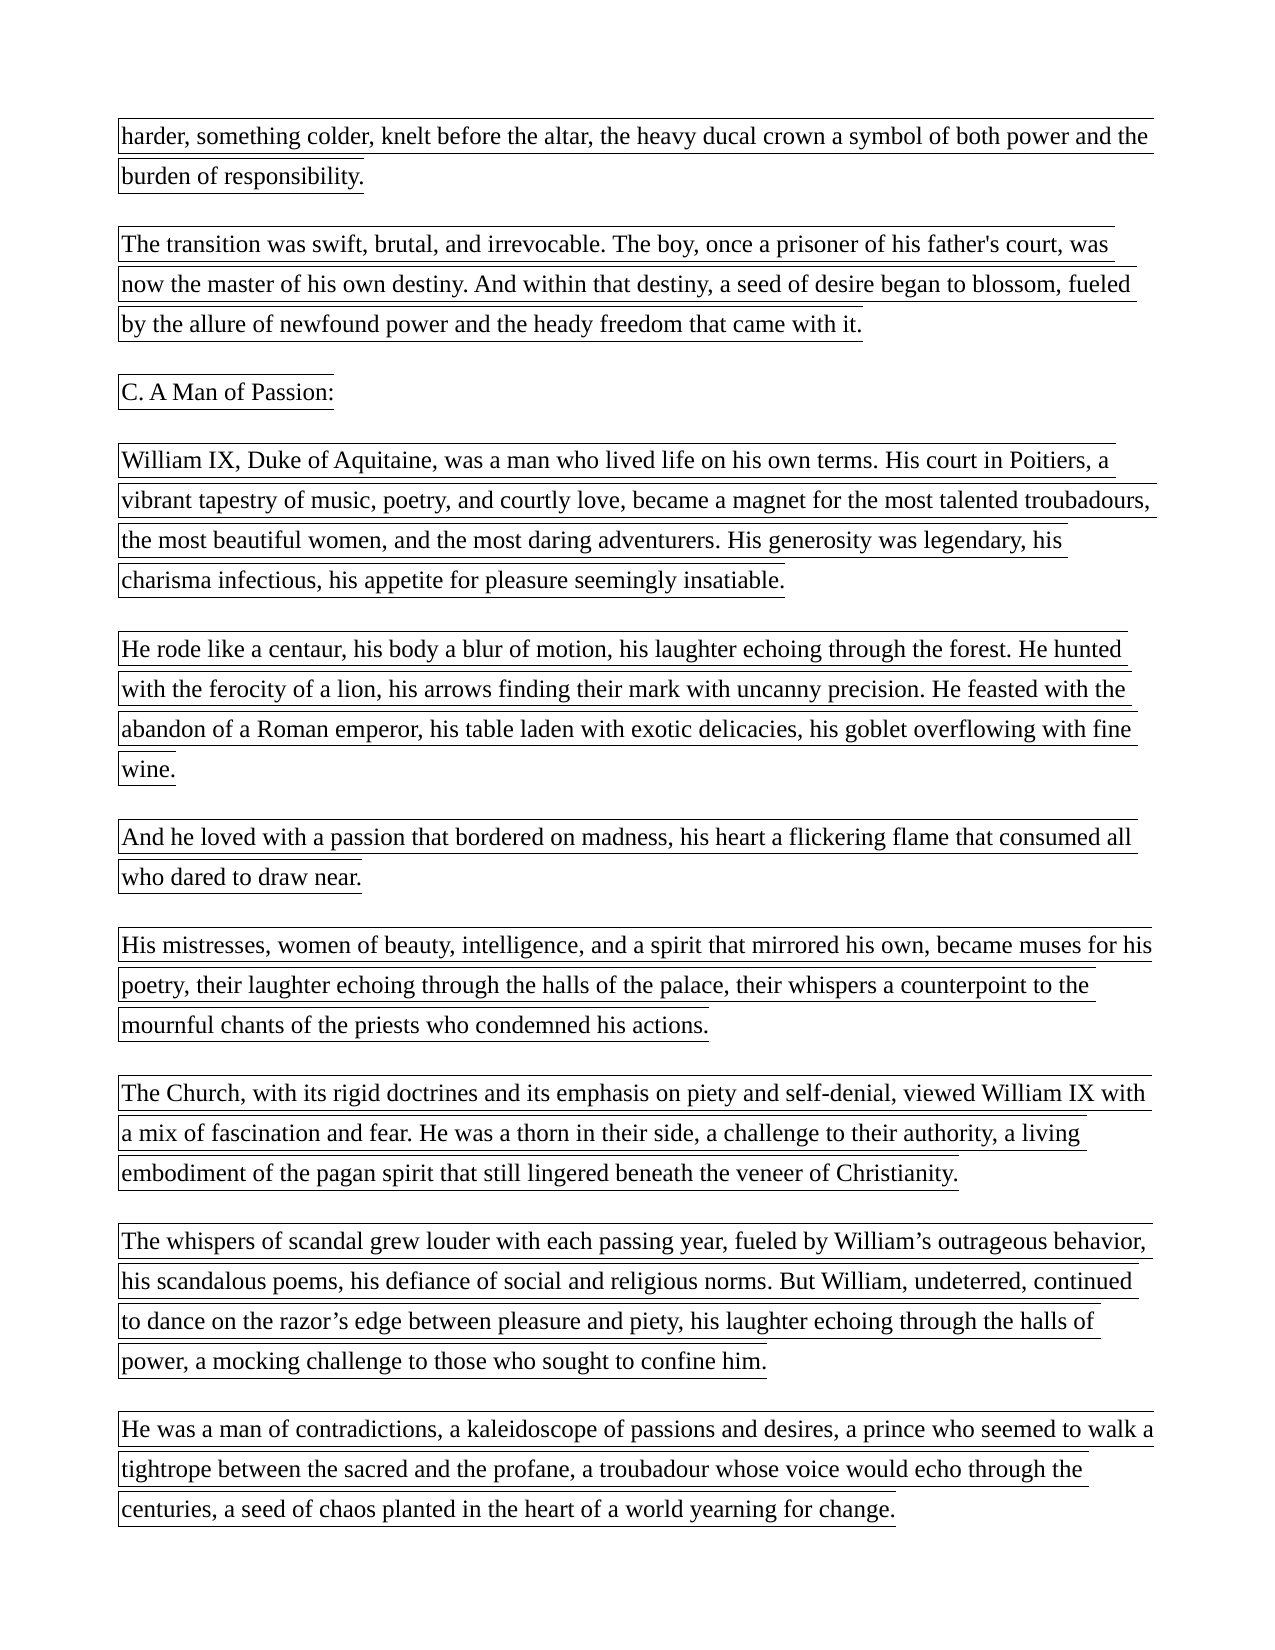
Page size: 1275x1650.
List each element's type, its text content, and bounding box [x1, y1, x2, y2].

text C. A Man of Passion: [119, 374, 1157, 409]
text William IX, Duke of Aquitaine, was a man who lived life on his own terms. His court in Poitiers, a [118, 442, 1157, 483]
text the most beautiful women, and the most daring adventurers. His generosity was legendary, his charisma infectious, his appetite for pleasure seemingly insatiable. [118, 518, 1157, 597]
text The whispers of scandal grew louder with each passing year, fueled by William’s outrageous behavior, his scandalous poems, his defiance of social and religious norms. But William, undeterred, continued to dance on the razor’s edge between pleasure and piety, his laughter echoing through the halls of power, a mocking challenge to those who sought to confine him. [118, 1223, 1157, 1378]
text vibrant tapestry of music, poetry, and courtly love, became a magnet for the most talented troubadours, [119, 484, 1157, 517]
text And he loved with a passion that bordered on madness, his heart a flickering flame that consumed all who dared to draw near. [118, 819, 1157, 893]
text The Church, with its rigid doctrines and its emphasis on piety and self-denial, viewed William IX with a mix of fascination and fear. He was a thorn in their side, a challenge to their authority, a living embodiment of the pagan spirit that still lingered beneath the veneer of Christianity. [118, 1075, 1157, 1190]
text The transition was swift, brutal, and irrevocable. The boy, once a prisoner of his father's court, was now the master of his own destiny. And within that destiny, a seed of desire began to blossom, fueled by the allure of newfound power and the heady freedom that came with it. [118, 226, 1157, 341]
text He rode like a centaur, his body a blur of motion, his laughter echoing through the forest. He hunted with the ferocity of a lion, his arrows finding their mark with uncanny precision. He feasted with the abandon of a Roman emperor, his table laden with exotic delicacies, his goblet overflowing with fine wine. [118, 631, 1157, 785]
text He was a man of contradictions, a kaleidoscope of passions and desires, a prince who seemed to walk a tightrope between the sacred and the profane, a troubadour whose voice would echo through the centuries, a seed of chaos planted in the heart of a world yearning for change. [118, 1411, 1157, 1526]
text harder, something colder, knelt before the altar, the heavy ducal crown a symbol of both power and the burden of responsibility. [118, 118, 1157, 193]
text His mistresses, women of beauty, intelligence, and a spirit that mirrored his own, became muses for his poetry, their laughter echoing through the halls of the palace, their whispers a counterpoint to the mournful chants of the priests who condemned his actions. [118, 927, 1157, 1042]
